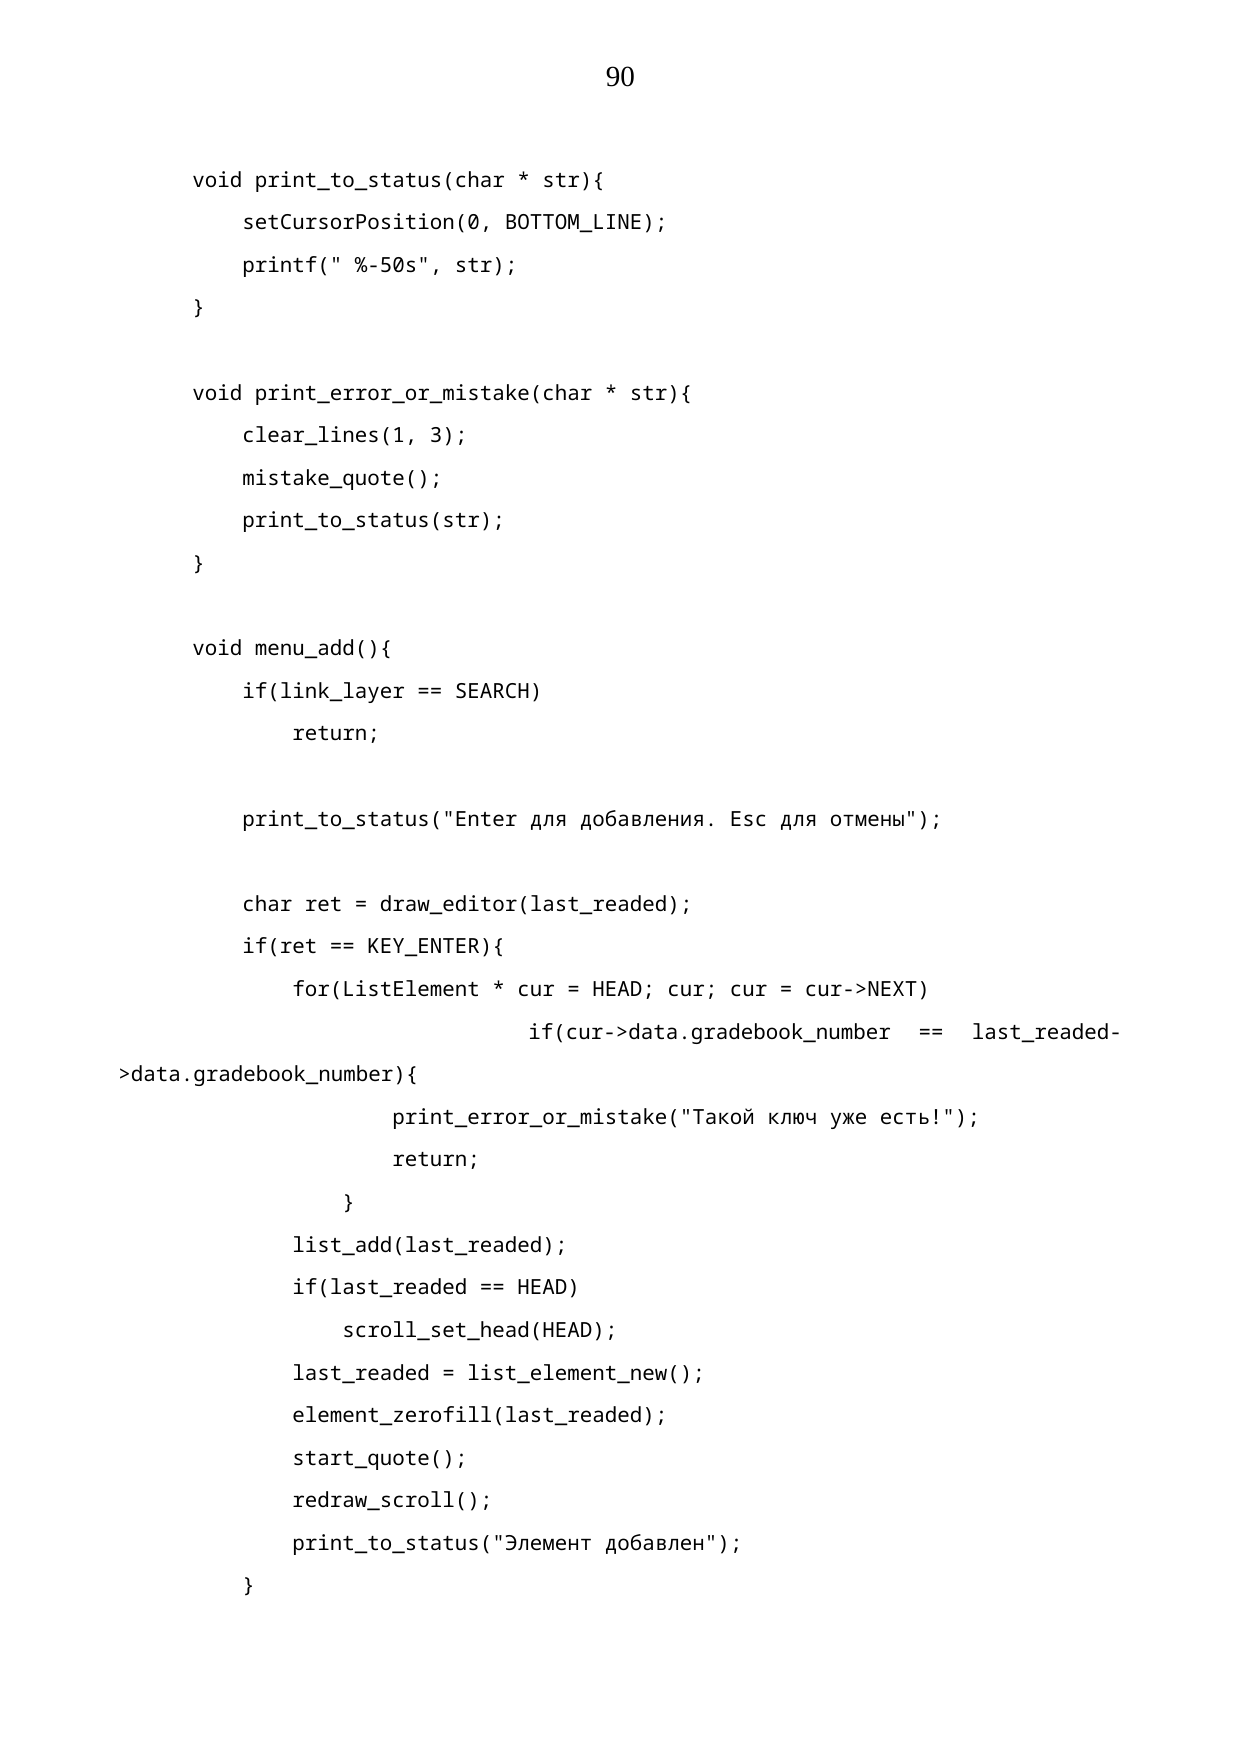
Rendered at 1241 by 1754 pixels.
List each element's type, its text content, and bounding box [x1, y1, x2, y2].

text if(cur->data.gradebook_number == last_readed->data.gradebook_number){ [118, 1017, 1122, 1088]
text redraw_scroll(); [118, 1485, 1122, 1514]
text char ret = draw_editor(last_readed); [118, 889, 1122, 917]
text if(ret == KEY_ENTER){ [118, 932, 1122, 960]
text mistake_quote(); [118, 463, 1122, 491]
text void print_to_status(char * str){ [118, 165, 1122, 193]
text } [118, 1187, 1122, 1216]
text if(link_layer == SEARCH) [118, 676, 1122, 704]
text start_quote(); [118, 1443, 1122, 1471]
text list_add(last_readed); [118, 1230, 1122, 1258]
text void print_error_or_mistake(char * str){ [118, 378, 1122, 406]
text } [118, 548, 1122, 577]
text } [118, 1571, 1122, 1599]
text scroll_set_head(HEAD); [118, 1315, 1122, 1343]
text print_to_status(str); [118, 506, 1122, 534]
text setCursorPosition(0, BOTTOM_LINE); [118, 207, 1122, 236]
text last_readed = list_element_new(); [118, 1358, 1122, 1386]
text printf(" %-50s", str); [118, 250, 1122, 278]
text return; [118, 718, 1122, 747]
text void menu_add(){ [118, 633, 1122, 662]
text for(ListElement * cur = HEAD; cur; cur = cur->NEXT) [118, 974, 1122, 1003]
text clear_lines(1, 3); [118, 420, 1122, 449]
text print_to_status("Enter для добавления. Esc для отмены"); [118, 804, 1122, 832]
text } [118, 292, 1122, 321]
text return; [118, 1144, 1122, 1173]
text if(last_readed == HEAD) [118, 1272, 1122, 1301]
text element_zerofill(last_readed); [118, 1400, 1122, 1429]
text print_error_or_mistake("Такой ключ уже есть!"); [118, 1102, 1122, 1130]
text print_to_status("Элемент добавлен"); [118, 1528, 1122, 1556]
